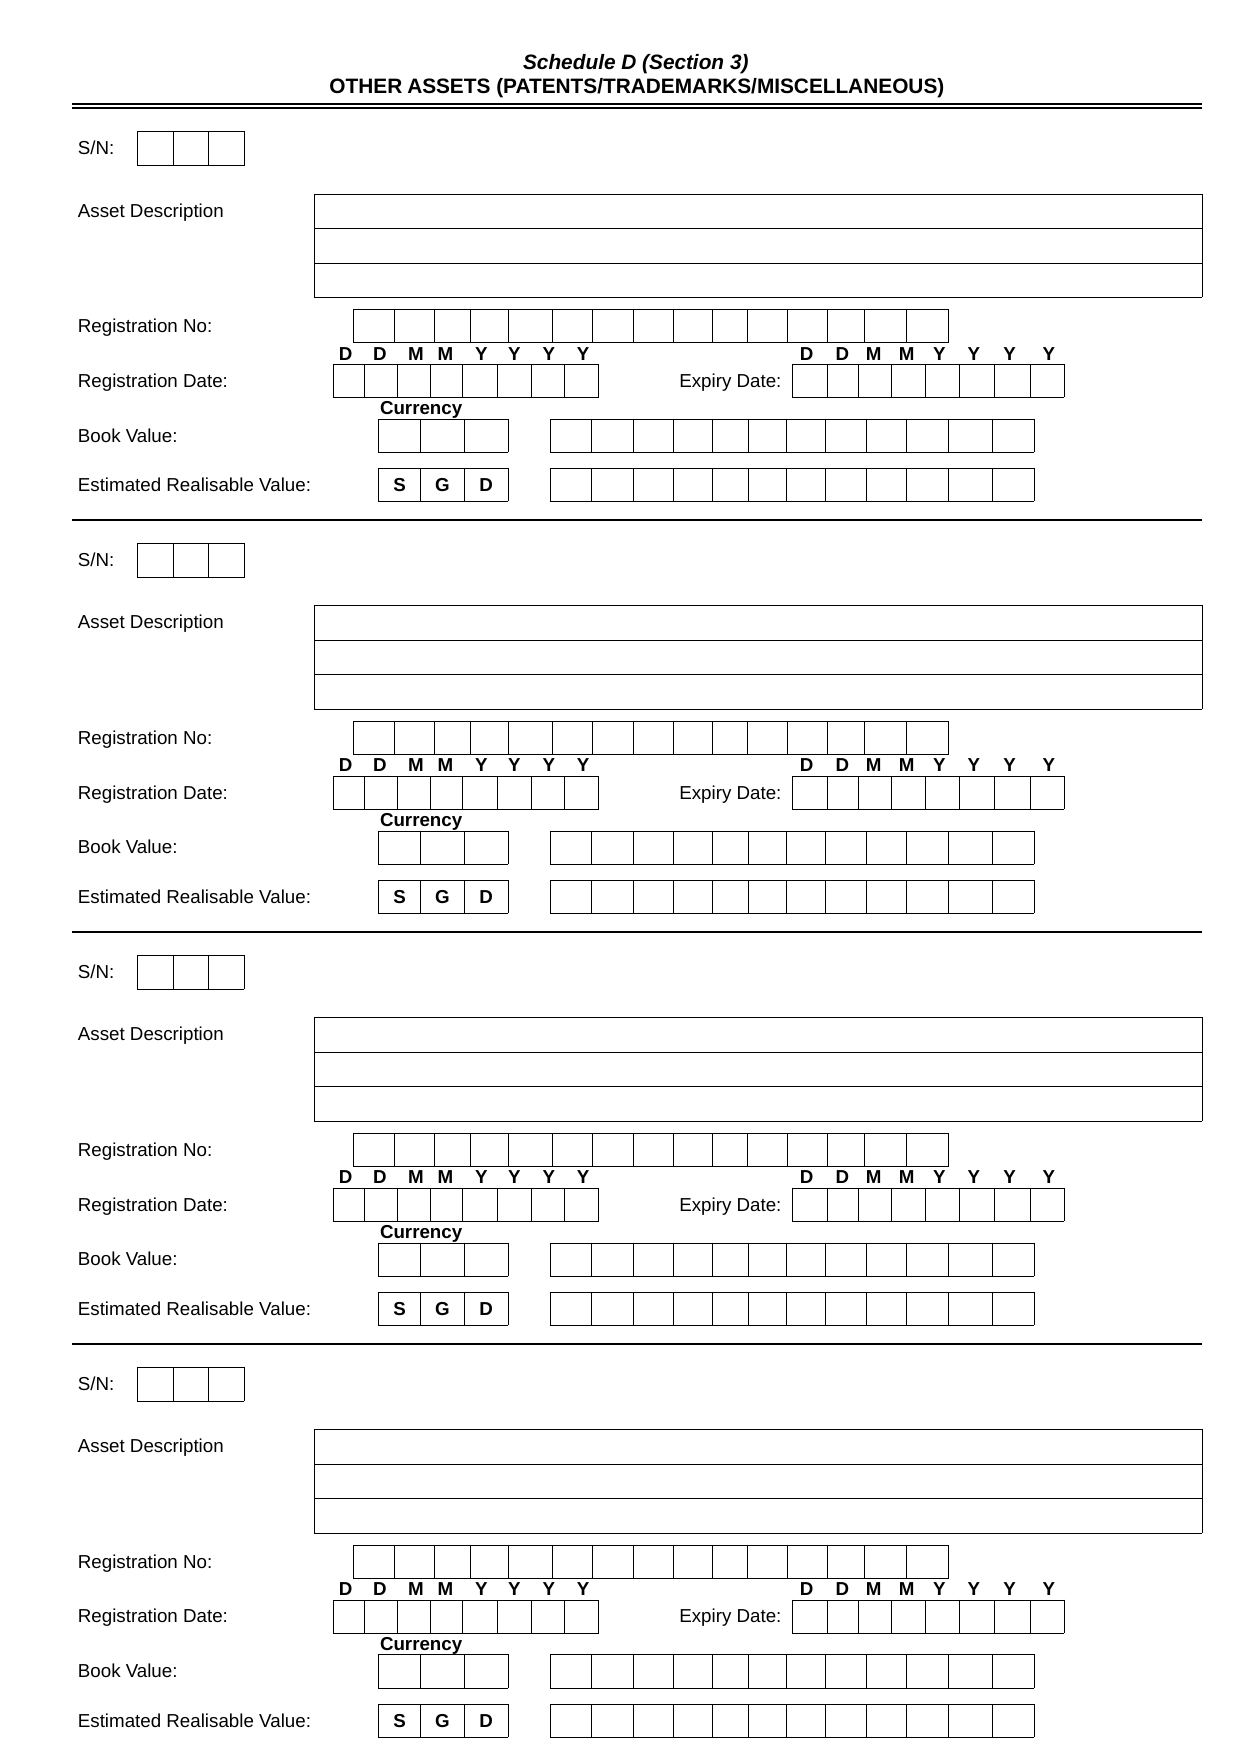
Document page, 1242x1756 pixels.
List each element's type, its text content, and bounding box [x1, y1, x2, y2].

table_header [713, 310, 747, 342]
table_header [892, 777, 925, 809]
table_header [553, 310, 592, 342]
table_header [748, 310, 787, 342]
table_header [354, 1134, 394, 1166]
table_header [435, 1546, 470, 1578]
table_cell [550, 1689, 591, 1704]
table_cell [713, 881, 748, 913]
table_header [174, 956, 208, 989]
table_cell [72, 228, 314, 262]
table_cell [907, 469, 948, 501]
table_cell [72, 864, 378, 880]
table_cell [634, 1293, 673, 1325]
table_header [1031, 777, 1064, 809]
table_header [315, 195, 1202, 228]
table_header [354, 722, 394, 754]
table_header [907, 1546, 948, 1578]
table_header [435, 1134, 470, 1166]
table_header Asset Description [72, 194, 314, 228]
table_cell [551, 1293, 591, 1325]
table_header [907, 722, 948, 754]
table_cell [674, 1689, 712, 1704]
table_header [865, 310, 906, 342]
table_header [960, 365, 994, 397]
table_header [828, 310, 864, 342]
table_cell [992, 453, 1034, 468]
table_header [865, 1546, 906, 1578]
table_cell [633, 1277, 673, 1292]
table_header [787, 420, 825, 452]
table_cell [749, 453, 786, 468]
table_header [593, 310, 633, 342]
table_header [398, 1189, 430, 1221]
table_cell [315, 1053, 1202, 1086]
table_header [674, 1546, 712, 1578]
table_header [674, 310, 712, 342]
table_cell [72, 1276, 378, 1292]
table_header [993, 420, 1034, 452]
table_cell [420, 453, 464, 468]
table_cell [825, 1689, 866, 1704]
table_header [365, 365, 397, 397]
table_cell [949, 469, 992, 501]
table_header [713, 1546, 747, 1578]
table_header [787, 832, 825, 864]
table_header [828, 1601, 858, 1633]
table_cell [72, 1086, 314, 1121]
table_cell G [421, 469, 464, 501]
table_header [463, 1189, 497, 1221]
table_header Registration No: [72, 1133, 353, 1166]
table_header [315, 606, 1202, 640]
table_cell [509, 1704, 550, 1737]
table_header Book Value: [72, 1654, 378, 1687]
table_header Book Value: [72, 1243, 378, 1276]
table_cell [749, 469, 786, 501]
table_header [865, 1134, 906, 1166]
table_cell [674, 1293, 712, 1325]
table_header [592, 420, 633, 452]
table_header [334, 1601, 364, 1633]
table_header S/N: [72, 955, 137, 989]
table_cell [634, 881, 673, 913]
table_header [634, 832, 673, 864]
table_cell [633, 1689, 673, 1704]
table_cell [713, 1293, 748, 1325]
table_header [674, 832, 712, 864]
table_header [828, 722, 864, 754]
text D D M M Y Y Y Y D D M M Y Y Y Y [72, 342, 1200, 364]
table_cell [787, 1705, 825, 1737]
table_header [553, 1134, 592, 1166]
table_header [1031, 365, 1064, 397]
table_cell [949, 881, 992, 913]
table_cell D [465, 1705, 508, 1737]
table_header [471, 310, 508, 342]
table_cell [509, 468, 550, 501]
table_cell [508, 1276, 550, 1292]
table_header [713, 1134, 747, 1166]
table_header [498, 365, 531, 397]
table_header [551, 420, 591, 452]
table_header [634, 310, 673, 342]
table_header [826, 420, 866, 452]
table_header [995, 777, 1030, 809]
table_header [892, 365, 925, 397]
table_header Expiry Date: [599, 1600, 792, 1633]
table_header [395, 310, 434, 342]
table_cell [949, 1705, 992, 1737]
table_cell [315, 675, 1202, 709]
table_cell [749, 865, 786, 880]
table_header [674, 420, 712, 452]
table_header [828, 365, 858, 397]
table_header [907, 310, 948, 342]
table_header [828, 1546, 864, 1578]
table_cell [906, 1277, 948, 1292]
table_header Registration Date: [72, 1188, 333, 1221]
table_cell S [379, 469, 420, 501]
table_cell [634, 469, 673, 501]
table_header [788, 1546, 827, 1578]
table_header [828, 777, 858, 809]
table_cell [591, 1689, 633, 1704]
table_cell G [421, 1293, 464, 1325]
table_cell [826, 1293, 866, 1325]
table_cell G [421, 881, 464, 913]
table_header [509, 1134, 552, 1166]
text D D M M Y Y Y Y D D M M Y Y Y Y [72, 1578, 1200, 1599]
table_header [398, 777, 430, 809]
table_cell [713, 469, 748, 501]
table_header [365, 777, 397, 809]
table_header [471, 1546, 508, 1578]
table_cell [674, 1705, 712, 1737]
table_header [379, 832, 420, 864]
text Currency [72, 809, 1202, 831]
table_header [421, 1655, 464, 1687]
table_cell [993, 881, 1034, 913]
table_cell S [379, 1293, 420, 1325]
table_cell [591, 865, 633, 880]
table_header [748, 1546, 787, 1578]
table_header [949, 420, 992, 452]
table_header [674, 1134, 712, 1166]
table_cell [378, 1689, 420, 1704]
table_cell [907, 881, 948, 913]
table_cell [749, 1705, 786, 1737]
table_cell [949, 1277, 992, 1292]
table_header [421, 420, 464, 452]
table_header [138, 544, 173, 577]
table_cell [509, 1292, 550, 1325]
table_header [713, 832, 748, 864]
table_header [509, 419, 550, 452]
table_cell [993, 1293, 1034, 1325]
table_header [565, 777, 598, 809]
table_header [435, 310, 470, 342]
table_cell [749, 1277, 786, 1292]
table_header Asset Description [72, 1017, 314, 1052]
table_header [867, 420, 906, 452]
table_header [509, 1243, 550, 1276]
table_header [532, 1189, 564, 1221]
table_header [907, 1244, 948, 1276]
table_header Registration No: [72, 721, 353, 754]
table_header [465, 420, 508, 452]
table_header [593, 1546, 633, 1578]
table_header Registration No: [72, 1545, 353, 1578]
table_header [463, 365, 497, 397]
table_header [592, 1655, 633, 1687]
table_cell [508, 452, 550, 468]
table_header [365, 1601, 397, 1633]
table_header [498, 1601, 531, 1633]
table_cell [464, 1277, 508, 1292]
table_cell [72, 1464, 314, 1498]
table_header [793, 1601, 827, 1633]
table_header [431, 365, 462, 397]
table_header [431, 1601, 462, 1633]
table_header [174, 1368, 208, 1401]
table_header Book Value: [72, 831, 378, 864]
table_cell [787, 469, 825, 501]
table_header Registration No: [72, 309, 353, 342]
table_header [634, 420, 673, 452]
table_header [926, 1189, 959, 1221]
table_cell [674, 469, 712, 501]
table_cell [949, 1689, 992, 1704]
table_cell [315, 641, 1202, 674]
table_header [174, 132, 208, 165]
table_header [354, 310, 394, 342]
table_header [532, 777, 564, 809]
table_cell [713, 1277, 748, 1292]
table_cell [866, 1277, 906, 1292]
table_header [498, 1189, 531, 1221]
table_header [365, 1189, 397, 1221]
table_cell Estimated Realisable Value: [72, 1292, 378, 1325]
table_header [793, 365, 827, 397]
table_cell [786, 453, 825, 468]
table_header [892, 1601, 925, 1633]
table_header [421, 832, 464, 864]
text Currency [72, 1633, 1202, 1654]
table_header [748, 722, 787, 754]
table_header [315, 1430, 1202, 1464]
table_header [209, 1368, 244, 1401]
table_cell [72, 640, 314, 674]
table_cell [72, 1688, 378, 1704]
table_header [593, 1134, 633, 1166]
table_header [398, 1601, 430, 1633]
table_header [859, 1189, 891, 1221]
table_header [395, 1546, 434, 1578]
table_header [334, 1189, 364, 1221]
table_header [674, 722, 712, 754]
table_cell [906, 453, 948, 468]
table_cell [315, 264, 1202, 297]
table_cell [550, 865, 591, 880]
table_header [509, 831, 550, 864]
table_cell D [465, 881, 508, 913]
table_cell [906, 1689, 948, 1704]
table_header [867, 832, 906, 864]
table_header [551, 832, 591, 864]
table_header [174, 544, 208, 577]
table_cell D [465, 1293, 508, 1325]
table_header [859, 1601, 891, 1633]
table_header [907, 420, 948, 452]
table_header [435, 722, 470, 754]
table_cell S [379, 1705, 420, 1737]
table_cell [674, 1277, 712, 1292]
table_header [674, 1655, 712, 1687]
table_header [634, 1244, 673, 1276]
table_cell [949, 453, 992, 468]
table_cell [72, 263, 314, 297]
table_header Expiry Date: [599, 364, 792, 397]
table_header [565, 1189, 598, 1221]
table_header [471, 1134, 508, 1166]
table_header [949, 832, 992, 864]
table_header [859, 365, 891, 397]
table_header [749, 1244, 786, 1276]
table_cell [420, 865, 464, 880]
table_header [509, 1546, 552, 1578]
table_header Expiry Date: [599, 1188, 792, 1221]
table_cell [551, 469, 591, 501]
table_header [926, 777, 959, 809]
table_header Book Value: [72, 419, 378, 452]
table_cell [633, 453, 673, 468]
table_header S/N: [72, 1367, 137, 1401]
table_cell [949, 865, 992, 880]
table_header [315, 1018, 1202, 1052]
table_cell Estimated Realisable Value: [72, 1704, 378, 1737]
table_header [713, 722, 747, 754]
table_header [334, 365, 364, 397]
table_cell [72, 452, 378, 468]
table_header [395, 722, 434, 754]
table_cell [550, 453, 591, 468]
table_cell Estimated Realisable Value: [72, 880, 378, 913]
table_cell [420, 1277, 464, 1292]
table_cell [550, 1277, 591, 1292]
table_cell [826, 469, 866, 501]
table_cell [315, 1465, 1202, 1498]
table_cell [992, 1277, 1034, 1292]
table_header [793, 1189, 827, 1221]
table_cell [826, 881, 866, 913]
table_cell [713, 1689, 748, 1704]
table_header [826, 832, 866, 864]
table_header [674, 1244, 712, 1276]
table_cell [825, 453, 866, 468]
table_header [553, 1546, 592, 1578]
table_header [551, 1244, 591, 1276]
table_cell D [465, 469, 508, 501]
table_header [421, 1244, 464, 1276]
table_header [398, 365, 430, 397]
table_cell Estimated Realisable Value: [72, 468, 378, 501]
table_cell [315, 1087, 1202, 1121]
table_header [749, 1655, 786, 1687]
text D D M M Y Y Y Y D D M M Y Y Y Y [72, 1166, 1200, 1188]
table_header [431, 1189, 462, 1221]
table_cell [993, 1705, 1034, 1737]
table_cell [749, 881, 786, 913]
table_header [907, 1134, 948, 1166]
table_header [498, 777, 531, 809]
table_header [907, 832, 948, 864]
table_cell [674, 881, 712, 913]
table_header [1031, 1601, 1064, 1633]
table_header Asset Description [72, 605, 314, 640]
table_cell [713, 1705, 748, 1737]
table_cell [866, 1689, 906, 1704]
table_cell [420, 1689, 464, 1704]
table_header [713, 420, 748, 452]
table_cell [592, 1293, 633, 1325]
table_header Schedule D (Section 3) OTHER ASSETS (PATENTS/TRADEMARKS/MISCELLANEOUS) [72, 44, 1202, 103]
table_header [463, 1601, 497, 1633]
table_header [465, 1655, 508, 1687]
table_cell [826, 1705, 866, 1737]
table_header [788, 722, 827, 754]
table_header [859, 777, 891, 809]
table_cell [378, 865, 420, 880]
table_header [826, 1655, 866, 1687]
table_cell [787, 881, 825, 913]
table_cell [591, 453, 633, 468]
table_cell S [379, 881, 420, 913]
table_header [551, 1655, 591, 1687]
table_cell [508, 1688, 550, 1704]
table_header [379, 420, 420, 452]
table_header [949, 1655, 992, 1687]
table_header [949, 1244, 992, 1276]
table_header [907, 1655, 948, 1687]
table_header [634, 1134, 673, 1166]
table_header [826, 1244, 866, 1276]
table_cell [866, 453, 906, 468]
table_header [793, 777, 827, 809]
table_header [867, 1244, 906, 1276]
table_header [465, 832, 508, 864]
text Currency [72, 1221, 1202, 1242]
table_cell [551, 1705, 591, 1737]
table_cell [464, 865, 508, 880]
table_header [993, 1244, 1034, 1276]
table_cell [867, 469, 906, 501]
table_cell [825, 865, 866, 880]
table_cell [378, 1277, 420, 1292]
table_header Registration Date: [72, 1600, 333, 1633]
table_cell [786, 865, 825, 880]
table_header [593, 722, 633, 754]
table_cell [867, 1705, 906, 1737]
table_header [892, 1189, 925, 1221]
table_header [993, 1655, 1034, 1687]
table_header Registration Date: [72, 364, 333, 397]
table_header [995, 1601, 1030, 1633]
table_cell [713, 453, 748, 468]
table_header [565, 365, 598, 397]
table_header [431, 777, 462, 809]
table_cell [464, 1689, 508, 1704]
table_cell [949, 1293, 992, 1325]
table_header [749, 420, 786, 452]
table_header [138, 956, 173, 989]
table_header [138, 132, 173, 165]
table_cell [592, 1705, 633, 1737]
table_cell [867, 1293, 906, 1325]
table_header [592, 1244, 633, 1276]
table_header [634, 1655, 673, 1687]
table_header [395, 1134, 434, 1166]
table_header [379, 1244, 420, 1276]
table_header [865, 722, 906, 754]
table_header [634, 722, 673, 754]
table_header [926, 1601, 959, 1633]
table_cell [907, 1705, 948, 1737]
table_header [960, 1189, 994, 1221]
table_header [465, 1244, 508, 1276]
table_header [867, 1655, 906, 1687]
table_cell [591, 1277, 633, 1292]
table_cell [72, 674, 314, 709]
table_header [788, 310, 827, 342]
table_header S/N: [72, 543, 137, 577]
table_cell [633, 865, 673, 880]
table_cell [315, 1499, 1202, 1533]
table_header [926, 365, 959, 397]
table_header [509, 722, 552, 754]
table_header [354, 1546, 394, 1578]
table_cell [713, 865, 748, 880]
table_cell [72, 1498, 314, 1533]
table_cell [786, 1689, 825, 1704]
table_cell [551, 881, 591, 913]
table_header [509, 1654, 550, 1687]
table_cell [464, 453, 508, 468]
table_header [787, 1244, 825, 1276]
table_header [1031, 1189, 1064, 1221]
table_header [748, 1134, 787, 1166]
table_header [334, 777, 364, 809]
table_header Expiry Date: [599, 776, 792, 809]
table_cell [993, 469, 1034, 501]
table_cell [592, 881, 633, 913]
table_cell [674, 865, 712, 880]
table_cell [825, 1277, 866, 1292]
table_cell [786, 1277, 825, 1292]
table_cell [907, 1293, 948, 1325]
table_cell [509, 880, 550, 913]
table_header [209, 132, 244, 165]
table_header [960, 1601, 994, 1633]
table_cell [634, 1705, 673, 1737]
table_header [960, 777, 994, 809]
table_header [379, 1655, 420, 1687]
table_cell [787, 1293, 825, 1325]
table_header [138, 1368, 173, 1401]
table_header [993, 832, 1034, 864]
table_cell [749, 1689, 786, 1704]
table_header [995, 365, 1030, 397]
table_header [463, 777, 497, 809]
table_cell G [421, 1705, 464, 1737]
table_cell [378, 453, 420, 468]
table_header [471, 722, 508, 754]
table_cell [906, 865, 948, 880]
text Currency [72, 397, 1202, 419]
table_header S/N: [72, 131, 137, 165]
table_header [828, 1134, 864, 1166]
table_header [532, 1601, 564, 1633]
table_cell [508, 864, 550, 880]
table_header [788, 1134, 827, 1166]
table_header [509, 310, 552, 342]
table_header [749, 832, 786, 864]
table_header [713, 1244, 748, 1276]
table_cell [867, 881, 906, 913]
table_cell [992, 865, 1034, 880]
table_header [995, 1189, 1030, 1221]
table_header [209, 956, 244, 989]
table_header [713, 1655, 748, 1687]
text D D M M Y Y Y Y D D M M Y Y Y Y [72, 754, 1200, 776]
table_header Asset Description [72, 1429, 314, 1464]
table_cell [866, 865, 906, 880]
table_header [532, 365, 564, 397]
table_header [828, 1189, 858, 1221]
table_header [565, 1601, 598, 1633]
table_header [553, 722, 592, 754]
table_cell [674, 453, 712, 468]
table_cell [749, 1293, 786, 1325]
table_cell [315, 229, 1202, 262]
table_header [634, 1546, 673, 1578]
table_cell [592, 469, 633, 501]
table_header [592, 832, 633, 864]
table_cell [992, 1689, 1034, 1704]
table_header [787, 1655, 825, 1687]
table_cell [72, 1052, 314, 1086]
table_header [209, 544, 244, 577]
table_header Registration Date: [72, 776, 333, 809]
